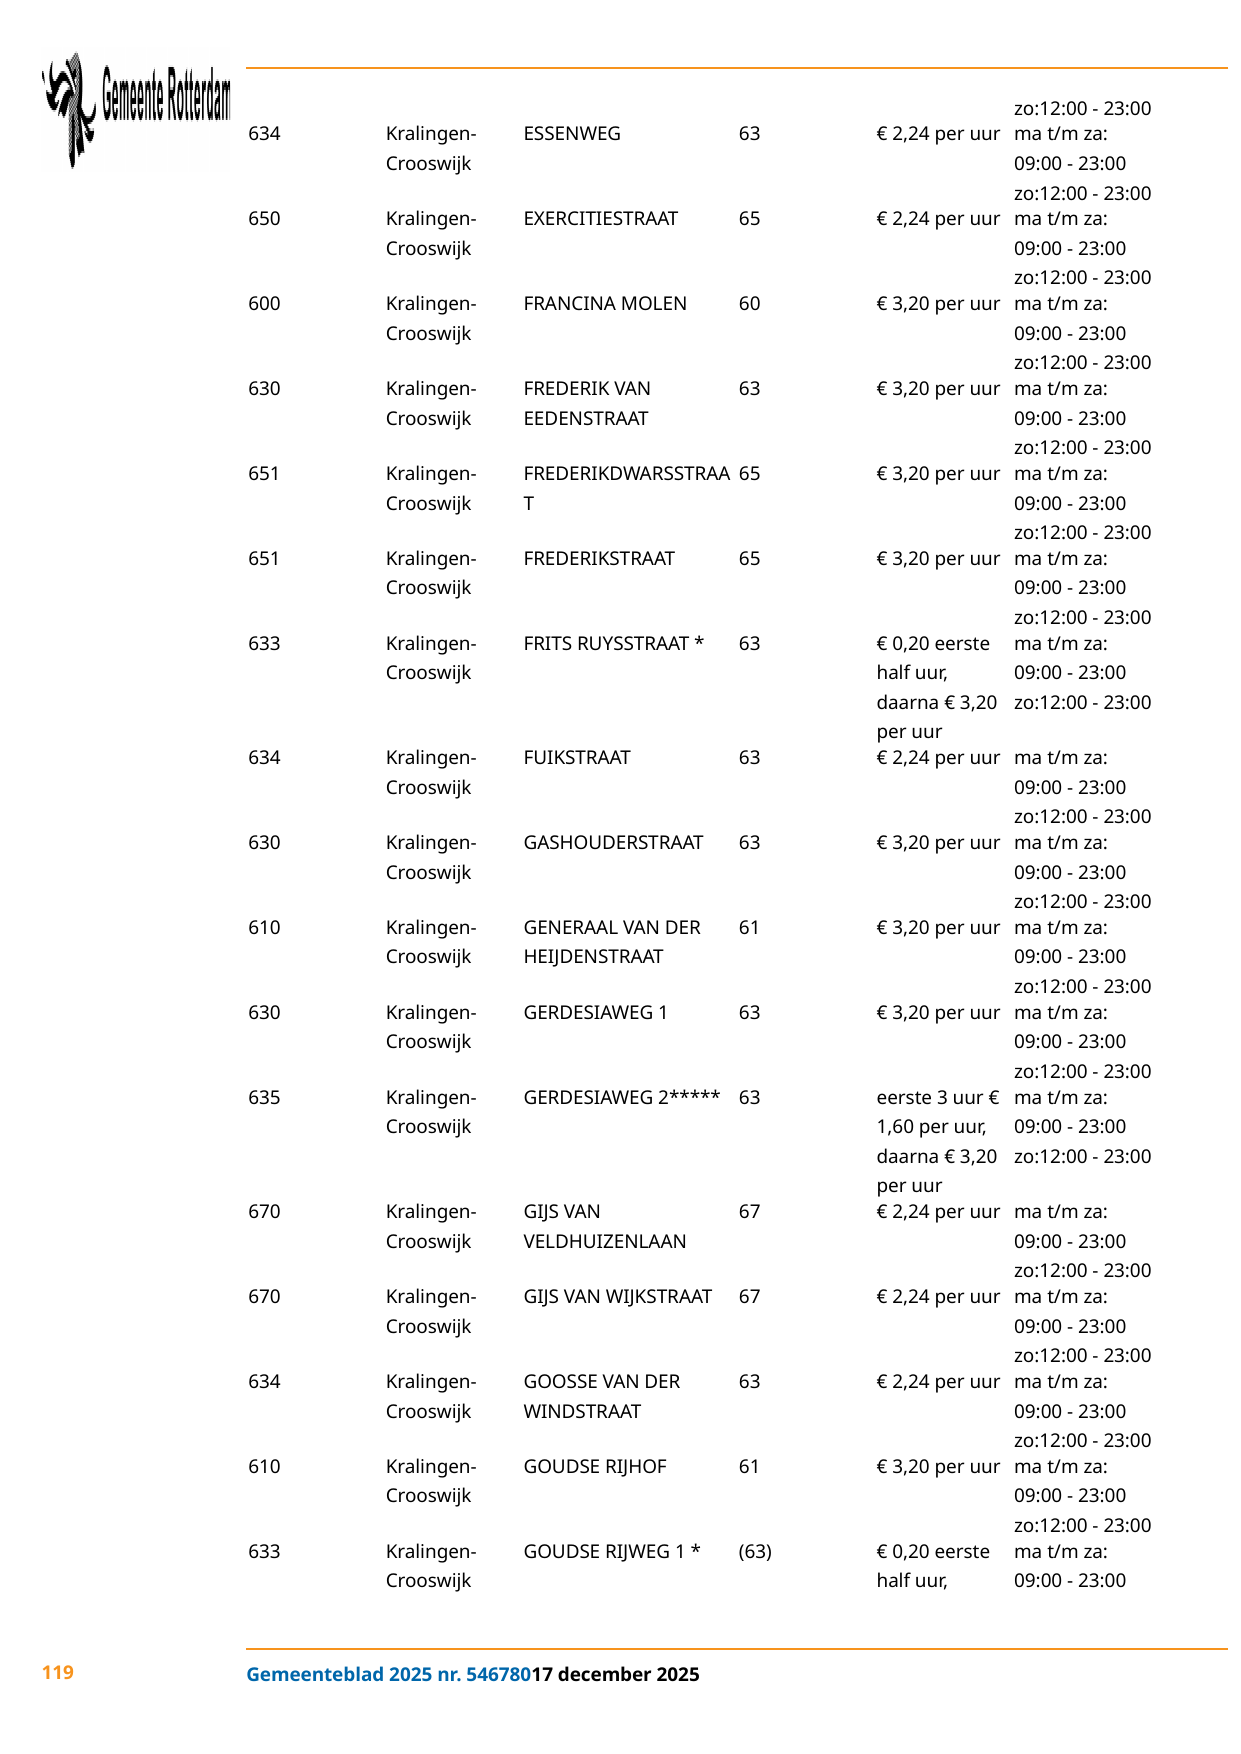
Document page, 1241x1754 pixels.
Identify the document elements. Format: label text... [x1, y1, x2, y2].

table_cell 630 [248, 999, 386, 1084]
table_cell 63 [739, 375, 876, 460]
table_cell 63 [739, 630, 876, 744]
table_cell 600 [248, 290, 386, 375]
table_cell € 3,20 per uur [876, 545, 1014, 630]
table_cell € 0,20 eerste half uur, [876, 1538, 1014, 1593]
table_cell € 3,20 per uur [876, 460, 1014, 545]
table_cell ESSENWEG [523, 121, 739, 205]
table_cell zo:12:00 - 23:00 [1014, 95, 1152, 121]
table_cell ma t/m za: 09:00 - 23:00 [1014, 1538, 1152, 1593]
table_cell 651 [248, 545, 386, 630]
table_cell Kralingen-Crooswijk [386, 375, 523, 460]
table_cell 60 [739, 290, 876, 375]
table_cell 65 [739, 205, 876, 290]
table_cell € 0,20 eerste half uur, daarna € 3,20 per uur [876, 630, 1014, 744]
table_cell ma t/m za: 09:00 - 23:00 zo:12:00 - 23:00 [1014, 290, 1152, 375]
table_cell 610 [248, 1453, 386, 1538]
table_cell Kralingen-Crooswijk [386, 744, 523, 829]
table_cell Kralingen-Crooswijk [386, 121, 523, 205]
table_cell ma t/m za: 09:00 - 23:00 zo:12:00 - 23:00 [1014, 1368, 1152, 1453]
table_cell Kralingen-Crooswijk [386, 829, 523, 914]
table_cell Kralingen-Crooswijk [386, 545, 523, 630]
table_cell FRANCINA MOLEN [523, 290, 739, 375]
table_cell € 2,24 per uur [876, 744, 1014, 829]
table_cell € 3,20 per uur [876, 290, 1014, 375]
table_cell ma t/m za: 09:00 - 23:00 zo:12:00 - 23:00 [1014, 545, 1152, 630]
table_cell GERDESIAWEG 1 [523, 999, 739, 1084]
table_cell FUIKSTRAAT [523, 744, 739, 829]
table_cell € 3,20 per uur [876, 999, 1014, 1084]
table_cell ma t/m za: 09:00 - 23:00 zo:12:00 - 23:00 [1014, 205, 1152, 290]
table_cell Kralingen-Crooswijk [386, 205, 523, 290]
table_cell 610 [248, 914, 386, 999]
table_cell [739, 95, 876, 121]
table_cell GIJS VAN WIJKSTRAAT [523, 1283, 739, 1368]
table_cell ma t/m za: 09:00 - 23:00 zo:12:00 - 23:00 [1014, 1283, 1152, 1368]
table_cell FREDERIKDWARSSTRAAT [523, 460, 739, 545]
table_cell € 3,20 per uur [876, 829, 1014, 914]
table_cell 67 [739, 1199, 876, 1283]
table_cell GASHOUDERSTRAAT [523, 829, 739, 914]
table_cell € 2,24 per uur [876, 205, 1014, 290]
table_cell [523, 95, 739, 121]
table_cell [386, 95, 523, 121]
table_cell Kralingen-Crooswijk [386, 914, 523, 999]
table_cell eerste 3 uur € 1,60 per uur, daarna € 3,20 per uur [876, 1084, 1014, 1198]
picture [41, 47, 231, 172]
table_cell ma t/m za: 09:00 - 23:00 zo:12:00 - 23:00 [1014, 1084, 1152, 1198]
table_cell ma t/m za: 09:00 - 23:00 zo:12:00 - 23:00 [1014, 1453, 1152, 1538]
table_cell Kralingen-Crooswijk [386, 1368, 523, 1453]
table_cell 61 [739, 914, 876, 999]
table_cell 63 [739, 999, 876, 1084]
table_cell 65 [739, 460, 876, 545]
table_cell FRITS RUYSSTRAAT * [523, 630, 739, 744]
table_cell € 3,20 per uur [876, 1453, 1014, 1538]
table_cell Kralingen-Crooswijk [386, 1538, 523, 1593]
table_cell 630 [248, 375, 386, 460]
table_cell € 2,24 per uur [876, 1199, 1014, 1283]
table_cell EXERCITIESTRAAT [523, 205, 739, 290]
table_cell € 2,24 per uur [876, 121, 1014, 205]
table_cell 634 [248, 1368, 386, 1453]
table_cell [876, 95, 1014, 121]
table_cell 650 [248, 205, 386, 290]
table_cell 61 [739, 1453, 876, 1538]
table_cell 63 [739, 744, 876, 829]
table_cell € 2,24 per uur [876, 1283, 1014, 1368]
table_cell € 3,20 per uur [876, 914, 1014, 999]
table_cell [248, 95, 386, 121]
table_cell Kralingen-Crooswijk [386, 1199, 523, 1283]
table_cell ma t/m za: 09:00 - 23:00 zo:12:00 - 23:00 [1014, 630, 1152, 744]
table_cell GOOSSE VAN DER WINDSTRAAT [523, 1368, 739, 1453]
table_cell 63 [739, 121, 876, 205]
table_cell 630 [248, 829, 386, 914]
table_cell Kralingen-Crooswijk [386, 999, 523, 1084]
table_cell (63) [739, 1538, 876, 1593]
table_cell ma t/m za: 09:00 - 23:00 zo:12:00 - 23:00 [1014, 121, 1152, 205]
table_cell ma t/m za: 09:00 - 23:00 zo:12:00 - 23:00 [1014, 1199, 1152, 1283]
table_cell 633 [248, 630, 386, 744]
table_cell GERDESIAWEG 2***** [523, 1084, 739, 1198]
table_cell 634 [248, 121, 386, 205]
table_cell € 3,20 per uur [876, 375, 1014, 460]
table_cell Kralingen-Crooswijk [386, 1283, 523, 1368]
table_cell Kralingen-Crooswijk [386, 630, 523, 744]
table_cell 63 [739, 1368, 876, 1453]
table_cell ma t/m za: 09:00 - 23:00 zo:12:00 - 23:00 [1014, 460, 1152, 545]
table_cell ma t/m za: 09:00 - 23:00 zo:12:00 - 23:00 [1014, 914, 1152, 999]
table_cell 651 [248, 460, 386, 545]
table_cell 634 [248, 744, 386, 829]
table_cell 670 [248, 1199, 386, 1283]
table_cell 635 [248, 1084, 386, 1198]
table_cell 67 [739, 1283, 876, 1368]
table_cell FREDERIKSTRAAT [523, 545, 739, 630]
table_cell Kralingen-Crooswijk [386, 460, 523, 545]
table_cell GIJS VAN VELDHUIZENLAAN [523, 1199, 739, 1283]
table_cell GENERAAL VAN DER HEIJDENSTRAAT [523, 914, 739, 999]
table_cell 633 [248, 1538, 386, 1593]
table_cell Kralingen-Crooswijk [386, 290, 523, 375]
table_cell GOUDSE RIJHOF [523, 1453, 739, 1538]
table_cell 670 [248, 1283, 386, 1368]
table_cell Kralingen-Crooswijk [386, 1084, 523, 1198]
table_cell ma t/m za: 09:00 - 23:00 zo:12:00 - 23:00 [1014, 999, 1152, 1084]
table_cell ma t/m za: 09:00 - 23:00 zo:12:00 - 23:00 [1014, 744, 1152, 829]
table_cell Kralingen-Crooswijk [386, 1453, 523, 1538]
table_cell 63 [739, 1084, 876, 1198]
table_cell FREDERIK VAN EEDENSTRAAT [523, 375, 739, 460]
table_cell ma t/m za: 09:00 - 23:00 zo:12:00 - 23:00 [1014, 375, 1152, 460]
table_cell € 2,24 per uur [876, 1368, 1014, 1453]
table_cell ma t/m za: 09:00 - 23:00 zo:12:00 - 23:00 [1014, 829, 1152, 914]
table_cell GOUDSE RIJWEG 1 * [523, 1538, 739, 1593]
table_cell 63 [739, 829, 876, 914]
table_cell 65 [739, 545, 876, 630]
